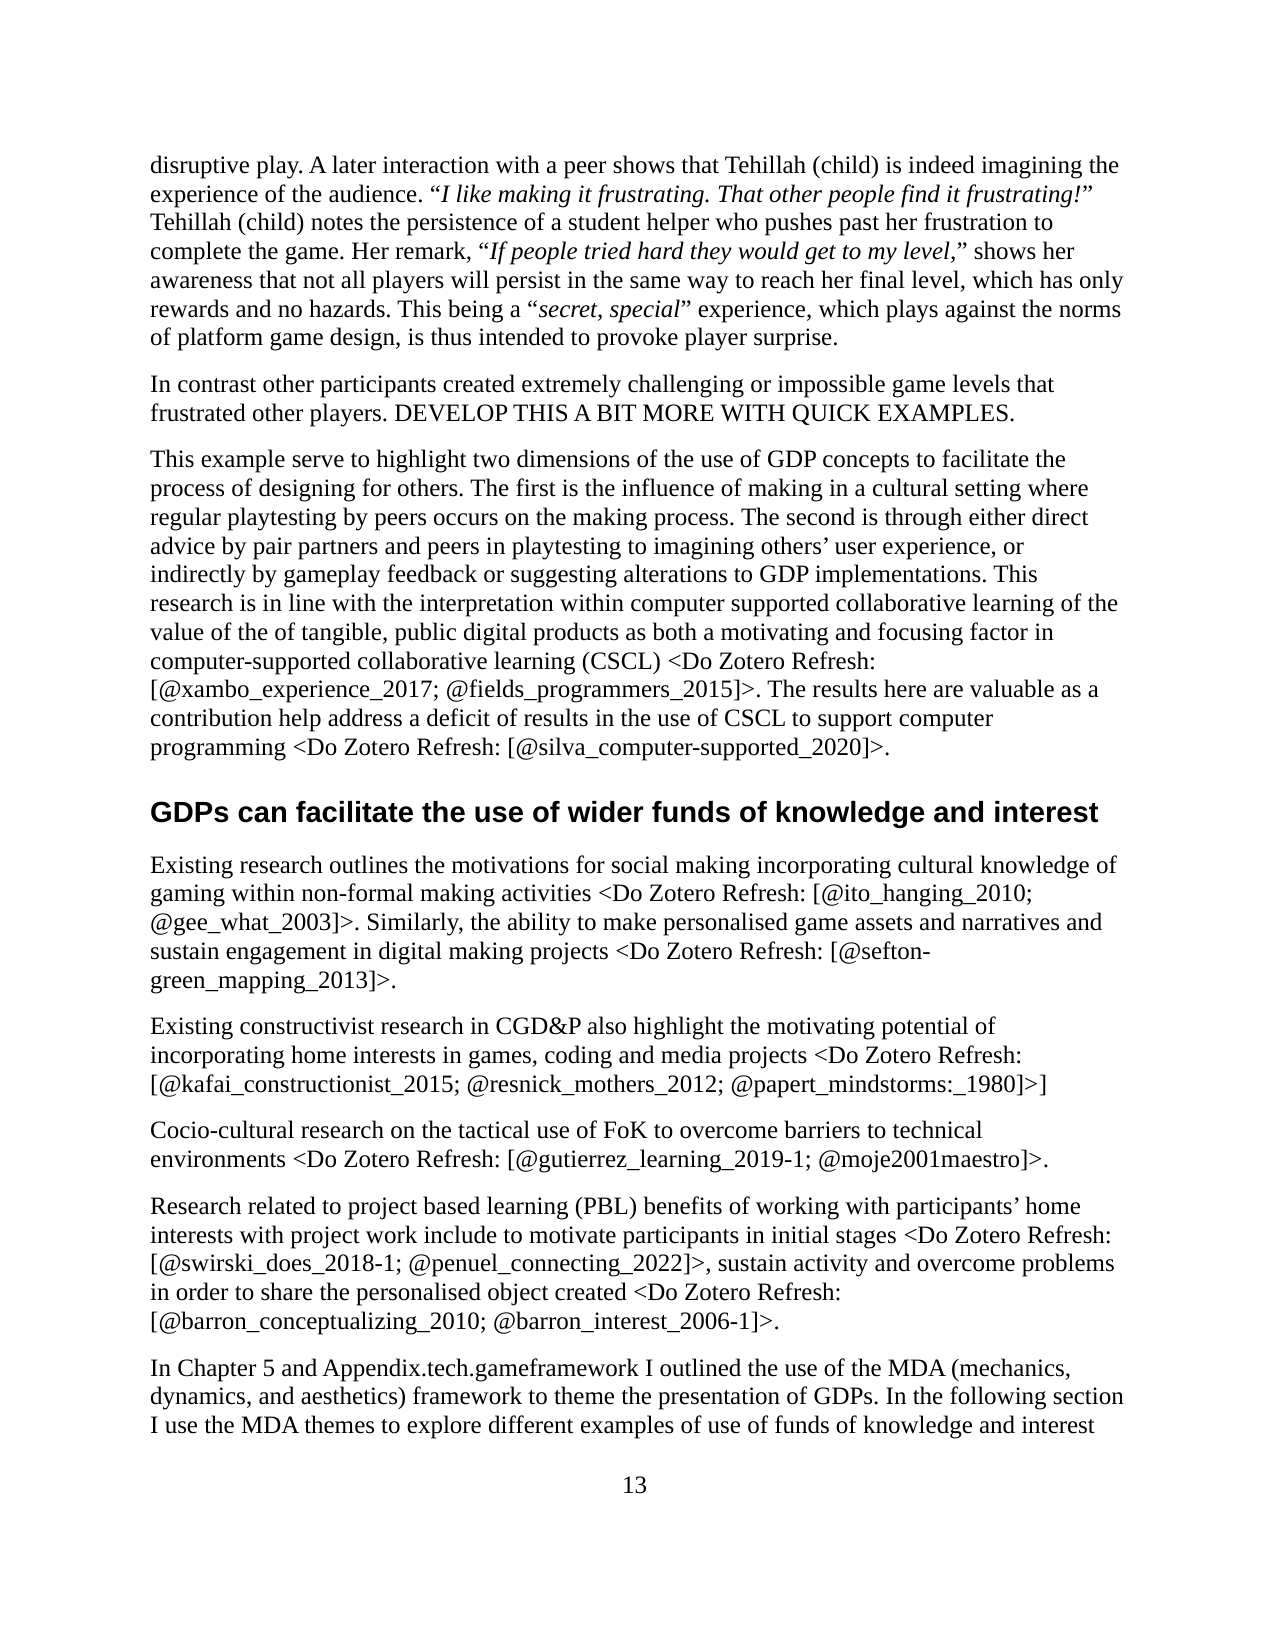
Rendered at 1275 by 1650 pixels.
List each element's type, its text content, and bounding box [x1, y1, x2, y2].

text In contrast other participants created extremely challenging or impossible game levels that frustrated other players. DEVELOP THIS A BIT MORE WITH QUICK EXAMPLES. [150, 369, 1125, 427]
text This example serve to highlight two dimensions of the use of GDP concepts to facilitate the process of designing for others. The first is the influence of making in a cultural setting where regular playtesting by peers occurs on the making process. The second is through either direct advice by pair partners and peers in playtesting to imagining others’ user experience, or indirectly by gameplay feedback or suggesting alterations to GDP implementations. This research is in line with the interpretation within computer supported collaborative learning of the value of the of tangible, public digital products as both a motivating and focusing factor in computer-supported collaborative learning (CSCL) <Do Zotero Refresh: [@xambo_experience_2017; @fields_programmers_2015]>. The results here are valuable as a contribution help address a deficit of results in the use of CSCL to support computer programming <Do Zotero Refresh: [@silva_computer-supported_2020]>. [150, 444, 1125, 761]
text Existing constructivist research in CGD&P also highlight the motivating potential of incorporating home interests in games, coding and media projects <Do Zotero Refresh: [@kafai_constructionist_2015; @resnick_mothers_2012; @papert_mindstorms:_1980]>] [150, 1011, 1125, 1098]
text In Chapter 5 and Appendix.tech.gameframework I outlined the use of the MDA (mechanics, dynamics, and aesthetics) framework to theme the presentation of GDPs. In the following section I use the MDA themes to explore different examples of use of funds of knowledge and interest [150, 1353, 1125, 1439]
text Research related to project based learning (PBL) benefits of working with participants’ home interests with project work include to motivate participants in initial stages <Do Zotero Refresh: [@swirski_does_2018-1; @penuel_connecting_2022]>, sustain activity and overcome problems in order to share the personalised object created <Do Zotero Refresh: [@barron_conceptualizing_2010; @barron_interest_2006-1]>. [150, 1191, 1125, 1335]
text Cocio-cultural research on the tactical use of FoK to overcome barriers to technical environments <Do Zotero Refresh: [@gutierrez_learning_2019-1; @moje2001maestro]>. [150, 1116, 1125, 1173]
subtitle GDPs can facilitate the use of wider funds of knowledge and interest [150, 795, 1125, 828]
text Existing research outlines the motivations for social making incorporating cultural knowledge of gaming within non-formal making activities <Do Zotero Refresh: [@ito_hanging_2010; @gee_what_2003]>. Similarly, the ability to make personalised game assets and narratives and sustain engagement in digital making projects <Do Zotero Refresh: [@sefton-green_mapping_2013]>. [150, 850, 1125, 993]
text disruptive play. A later interaction with a peer shows that Tehillah (child) is indeed imagining the experience of the audience. “I like making it frustrating. That other people find it frustrating!” Tehillah (child) notes the persistence of a student helper who pushes past her frustration to complete the game. Her remark, “If people tried hard they would get to my level,” shows her awareness that not all players will persist in the same way to reach her final level, which has only rewards and no hazards. This being a “secret, special” experience, which plays against the norms of platform game design, is thus intended to provoke player surprise. [150, 150, 1125, 351]
